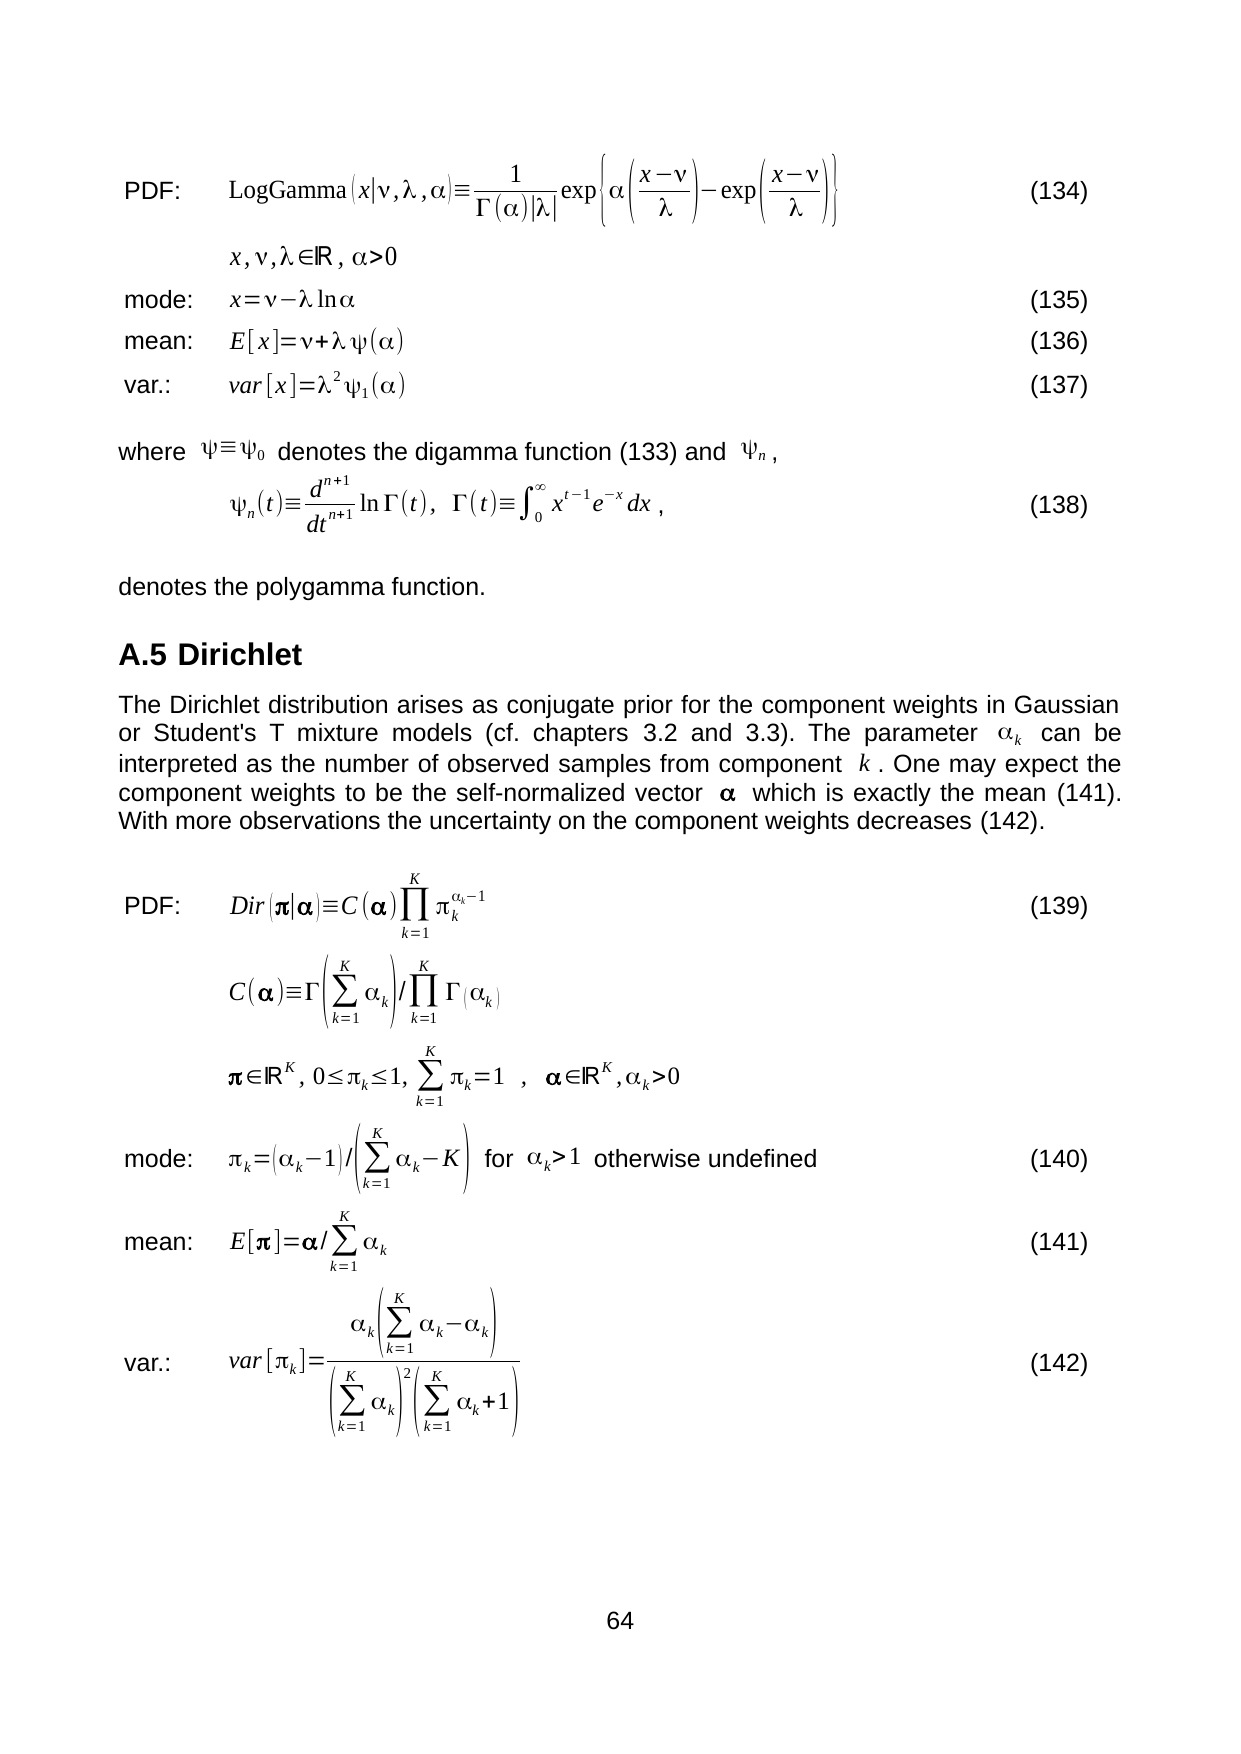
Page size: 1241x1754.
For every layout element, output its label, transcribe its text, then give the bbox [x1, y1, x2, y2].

table_cell [1024, 1037, 1123, 1116]
table_header (138) [1024, 466, 1123, 543]
table_cell for otherwise undefined [217, 1116, 1024, 1201]
table_cell var.: [118, 1280, 217, 1444]
table_header (139) [1024, 864, 1123, 947]
text where denotes the digamma function (133) and , [118, 437, 1122, 466]
table_header [118, 466, 216, 543]
table_header (134) [1024, 147, 1123, 234]
table_cell [217, 1280, 1024, 1444]
table_cell (141) [1024, 1201, 1123, 1280]
table_cell [1024, 234, 1123, 280]
title Dirichlet [118, 636, 1122, 672]
table_header PDF: [118, 864, 217, 947]
table_cell [118, 234, 217, 280]
table_cell [1024, 947, 1123, 1037]
table_cell (135) [1024, 280, 1123, 320]
table_cell [217, 234, 1024, 280]
table_header PDF: [118, 147, 217, 234]
table_cell mode: [118, 1116, 217, 1201]
table_cell [118, 1037, 217, 1116]
table_cell (142) [1024, 1280, 1123, 1444]
table_cell var.: [118, 361, 217, 408]
table_cell mean: [118, 1201, 217, 1280]
table_header , [216, 466, 1024, 543]
table_cell [118, 947, 217, 1037]
text The Dirichlet distribution arises as conjugate prior for the component weights in Gaussian or Student's T mixture models (cf. chapters 3.2 and 3.3). The parameter can be interpreted as the number of observed samples from component . One may expect the component weights to be the self-normalized vector which is exactly the mean (141). With more observations the uncertainty on the component weights decreases (142). [118, 689, 1122, 835]
table_cell mean: [118, 320, 217, 361]
table_cell (136) [1024, 320, 1123, 361]
table_cell [217, 280, 1024, 320]
table_cell [217, 361, 1024, 408]
table_cell (137) [1024, 361, 1123, 408]
table_cell (140) [1024, 1116, 1123, 1201]
table_cell [217, 947, 1024, 1037]
table_header [217, 147, 1024, 234]
table_cell [217, 320, 1024, 361]
table_cell mode: [118, 280, 217, 320]
table_header [217, 864, 1024, 947]
text denotes the polygamma function. [118, 572, 1122, 601]
table_cell [217, 1037, 1024, 1116]
table_cell [217, 1201, 1024, 1280]
